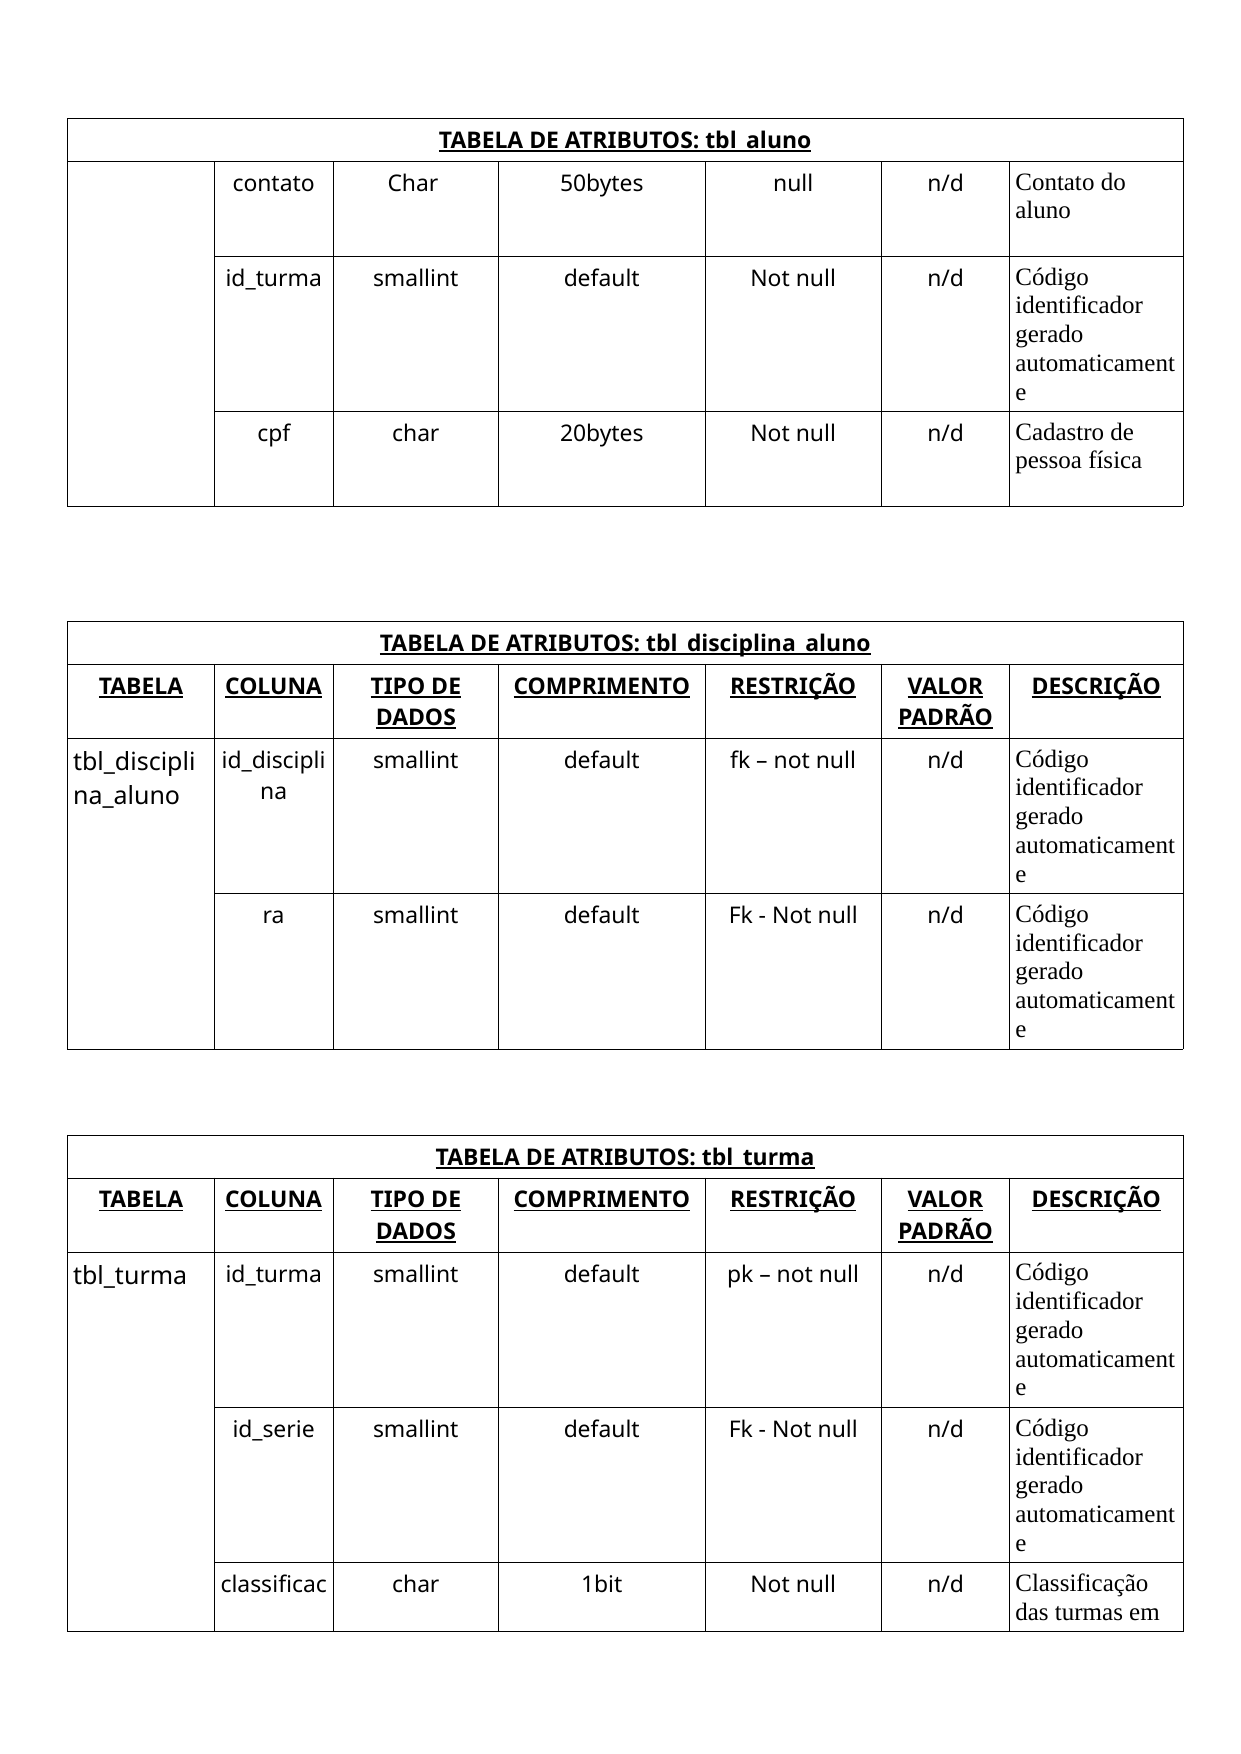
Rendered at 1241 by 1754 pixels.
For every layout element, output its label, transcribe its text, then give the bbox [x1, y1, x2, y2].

table_cell default [499, 1408, 705, 1562]
table_cell Not null [706, 412, 881, 506]
table_cell smallint [334, 739, 498, 893]
table_cell VALOR PADRÃO [882, 665, 1009, 738]
table_cell TABELA [68, 665, 214, 738]
table_header TABELA DE ATRIBUTOS: tbl_aluno [68, 119, 1183, 161]
table_cell pk – not null [706, 1253, 881, 1407]
table_cell n/d [882, 1563, 1009, 1631]
table_cell n/d [882, 162, 1009, 256]
table_cell char [334, 412, 498, 506]
table_cell n/d [882, 257, 1009, 411]
table_cell 20bytes [499, 412, 705, 506]
table_cell Código identificador gerado automaticamente [1010, 257, 1183, 411]
table_cell Código identificador gerado automaticamente [1010, 739, 1183, 893]
table_cell 50bytes [499, 162, 705, 256]
table_cell tbl_disciplina_aluno [68, 739, 214, 1048]
table_cell Código identificador gerado automaticamente [1010, 1408, 1183, 1562]
table_cell n/d [882, 1408, 1009, 1562]
table_header TABELA DE ATRIBUTOS: tbl_turma [68, 1136, 1183, 1178]
table_cell Código identificador gerado automaticamente [1010, 894, 1183, 1048]
table_cell Contato do aluno [1010, 162, 1183, 256]
table_cell default [499, 739, 705, 893]
table_cell TABELA [68, 1179, 214, 1252]
table_cell VALOR PADRÃO [882, 1179, 1009, 1252]
table_cell contato [215, 162, 333, 256]
table_cell smallint [334, 894, 498, 1048]
table_cell Código identificador gerado automaticamente [1010, 1253, 1183, 1407]
table_cell n/d [882, 739, 1009, 893]
table_cell Char [334, 162, 498, 256]
table_cell fk – not null [706, 739, 881, 893]
table_cell default [499, 1253, 705, 1407]
table_cell COLUNA [215, 665, 333, 738]
table_cell COMPRIMENTO [499, 1179, 705, 1252]
table_header TABELA DE ATRIBUTOS: tbl_disciplina_aluno [68, 622, 1183, 664]
table_cell smallint [334, 1408, 498, 1562]
table_cell DESCRIÇÃO [1010, 1179, 1183, 1252]
table_cell classificac [215, 1563, 333, 1631]
table_cell Not null [706, 257, 881, 411]
table_cell 1bit [499, 1563, 705, 1631]
table_cell id_turma [215, 257, 333, 411]
table_cell COMPRIMENTO [499, 665, 705, 738]
table_cell RESTRIÇÃO [706, 665, 881, 738]
table_cell RESTRIÇÃO [706, 1179, 881, 1252]
table_cell TIPO DE DADOS [334, 1179, 498, 1252]
table_cell Cadastro de pessoa física [1010, 412, 1183, 506]
table_cell Classificação das turmas em [1010, 1563, 1183, 1631]
table_cell DESCRIÇÃO [1010, 665, 1183, 738]
table_cell n/d [882, 1253, 1009, 1407]
table_cell [68, 162, 214, 506]
table_cell id_serie [215, 1408, 333, 1562]
table_cell n/d [882, 894, 1009, 1048]
table_cell char [334, 1563, 498, 1631]
table_cell smallint [334, 1253, 498, 1407]
table_cell id_disciplina [215, 739, 333, 893]
table_cell id_turma [215, 1253, 333, 1407]
table_cell COLUNA [215, 1179, 333, 1252]
table_cell default [499, 894, 705, 1048]
table_cell smallint [334, 257, 498, 411]
table_cell n/d [882, 412, 1009, 506]
table_cell TIPO DE DADOS [334, 665, 498, 738]
table_cell cpf [215, 412, 333, 506]
table_cell default [499, 257, 705, 411]
table_cell Not null [706, 1563, 881, 1631]
table_cell Fk - Not null [706, 1408, 881, 1562]
table_cell null [706, 162, 881, 256]
table_cell ra [215, 894, 333, 1048]
table_cell Fk - Not null [706, 894, 881, 1048]
table_cell tbl_turma [68, 1253, 214, 1631]
